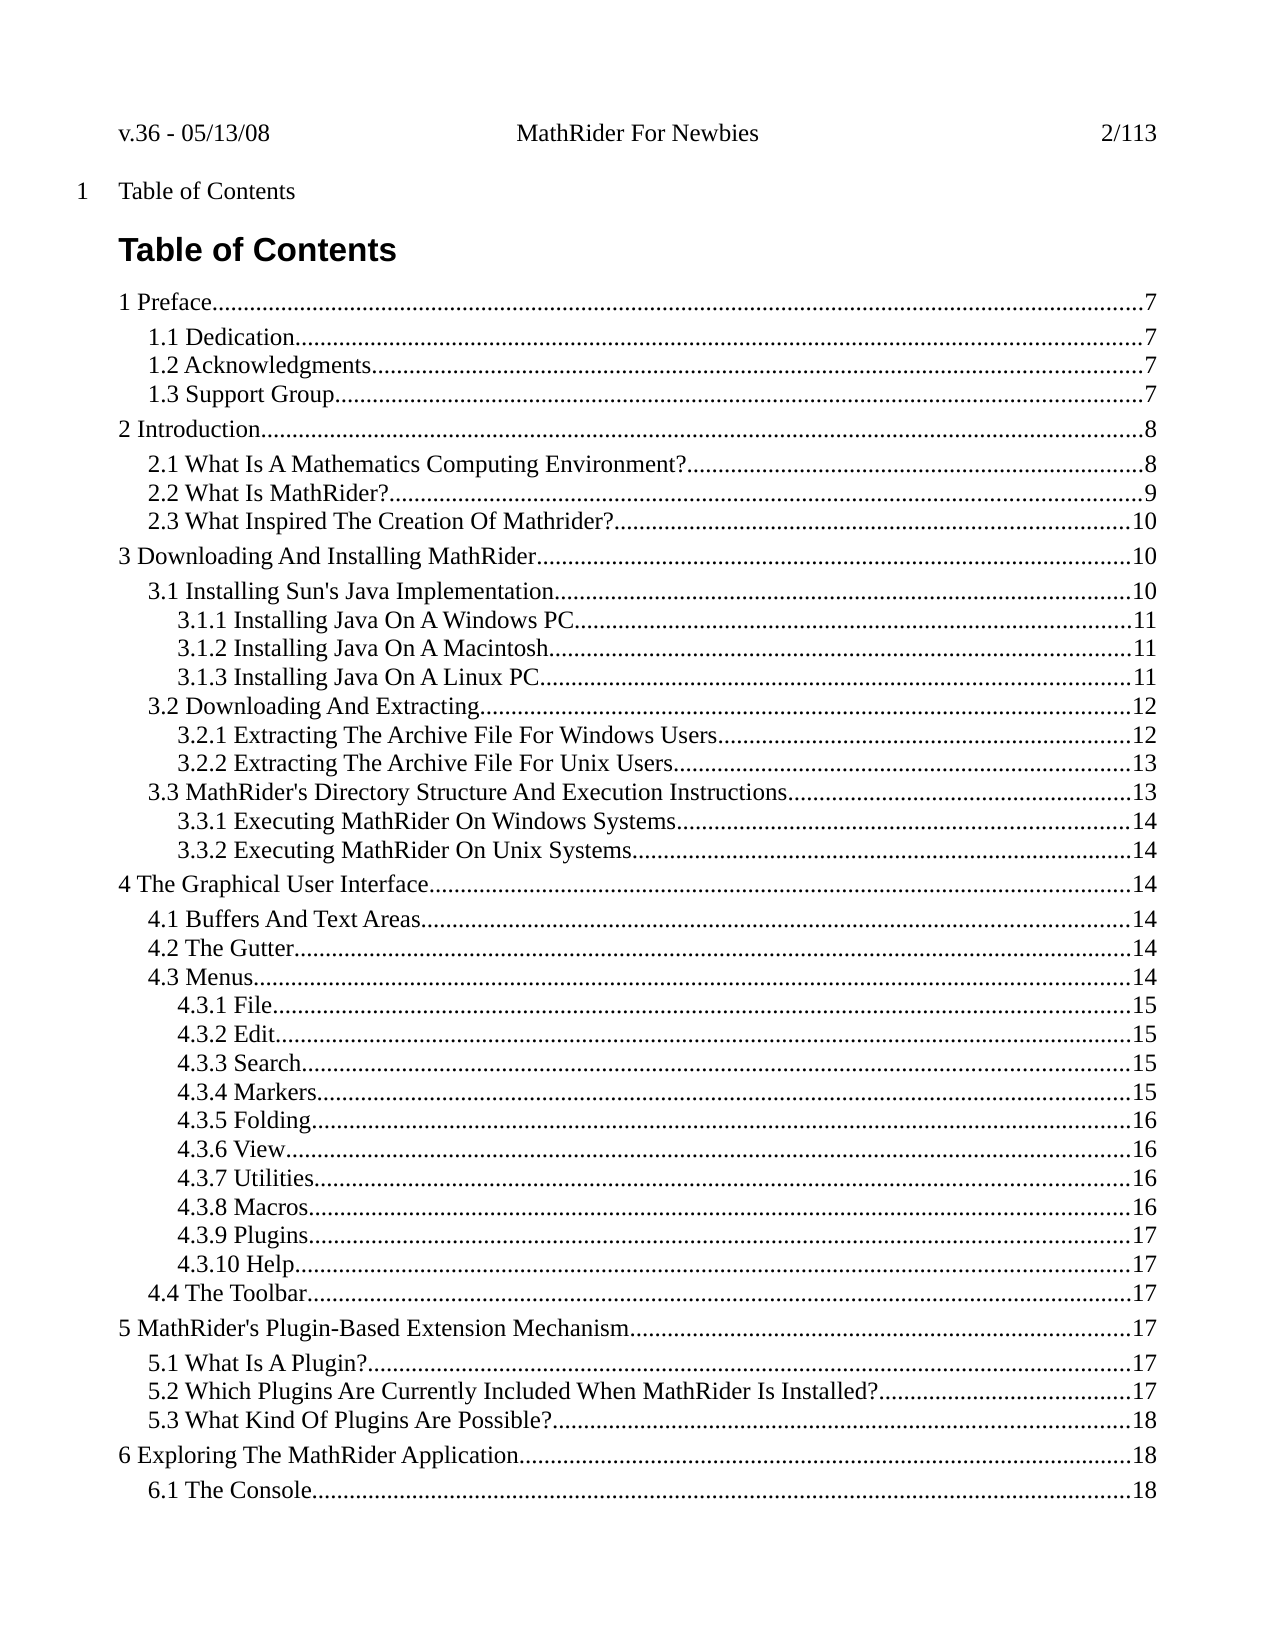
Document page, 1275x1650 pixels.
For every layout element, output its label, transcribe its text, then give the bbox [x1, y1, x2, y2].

text 4.3.9 Plugins 17 [177, 1221, 1157, 1249]
text 4.3.2 Edit 15 [177, 1019, 1157, 1048]
text 3.1.1 Installing Java On A Windows PC 11 [177, 605, 1157, 633]
text 1.3 Support Group 7 [148, 379, 1157, 408]
text 4.3.6 View 16 [177, 1134, 1157, 1163]
text 3.2 Downloading And Extracting 12 [148, 691, 1157, 720]
text 4.3.4 Markers 15 [177, 1077, 1157, 1106]
text 4.3.1 File 15 [177, 991, 1157, 1019]
text 2.3 What Inspired The Creation Of Mathrider? 10 [148, 506, 1157, 535]
text 3.1.2 Installing Java On A Macintosh 11 [177, 633, 1157, 662]
text 3.3.1 Executing MathRider On Windows Systems 14 [177, 806, 1157, 835]
text 1.1 Dedication 7 [148, 322, 1157, 351]
subtitle Table of Contents [118, 230, 1157, 268]
text 4.3.10 Help 17 [177, 1249, 1157, 1278]
text 1 Preface 7 [118, 287, 1157, 316]
text 6.1 The Console 18 [148, 1475, 1157, 1503]
text 3.3.2 Executing MathRider On Unix Systems 14 [177, 835, 1157, 863]
text 3 Downloading And Installing MathRider 10 [118, 541, 1157, 570]
text 3.1 Installing Sun's Java Implementation 10 [148, 576, 1157, 605]
text 4.2 The Gutter 14 [148, 933, 1157, 962]
text 5.1 What Is A Plugin? 17 [148, 1348, 1157, 1376]
text 4.1 Buffers And Text Areas 14 [148, 904, 1157, 933]
text 4.3 Menus 14 [148, 962, 1157, 991]
text 2 Introduction 8 [118, 414, 1157, 443]
text 4.3.7 Utilities 16 [177, 1163, 1157, 1192]
text 2.1 What Is A Mathematics Computing Environment? 8 [148, 449, 1157, 478]
text Table of Contents [118, 176, 1157, 205]
text 4.3.3 Search 15 [177, 1048, 1157, 1077]
text 3.2.1 Extracting The Archive File For Windows Users 12 [177, 720, 1157, 748]
text 4.3.8 Macros 16 [177, 1192, 1157, 1221]
text 3.1.3 Installing Java On A Linux PC 11 [177, 662, 1157, 691]
text 4.3.5 Folding 16 [177, 1106, 1157, 1134]
text 6 Exploring The MathRider Application 18 [118, 1440, 1157, 1469]
text 4.4 The Toolbar 17 [148, 1278, 1157, 1307]
text 5 MathRider's Plugin-Based Extension Mechanism 17 [118, 1313, 1157, 1342]
text 2.2 What Is MathRider? 9 [148, 478, 1157, 506]
text 1.2 Acknowledgments 7 [148, 351, 1157, 379]
text 5.3 What Kind Of Plugins Are Possible? 18 [148, 1405, 1157, 1434]
text 3.3 MathRider's Directory Structure And Execution Instructions 13 [148, 777, 1157, 806]
text 5.2 Which Plugins Are Currently Included When MathRider Is Installed? 17 [148, 1376, 1157, 1405]
text 4 The Graphical User Interface 14 [118, 869, 1157, 898]
text 3.2.2 Extracting The Archive File For Unix Users 13 [177, 748, 1157, 777]
